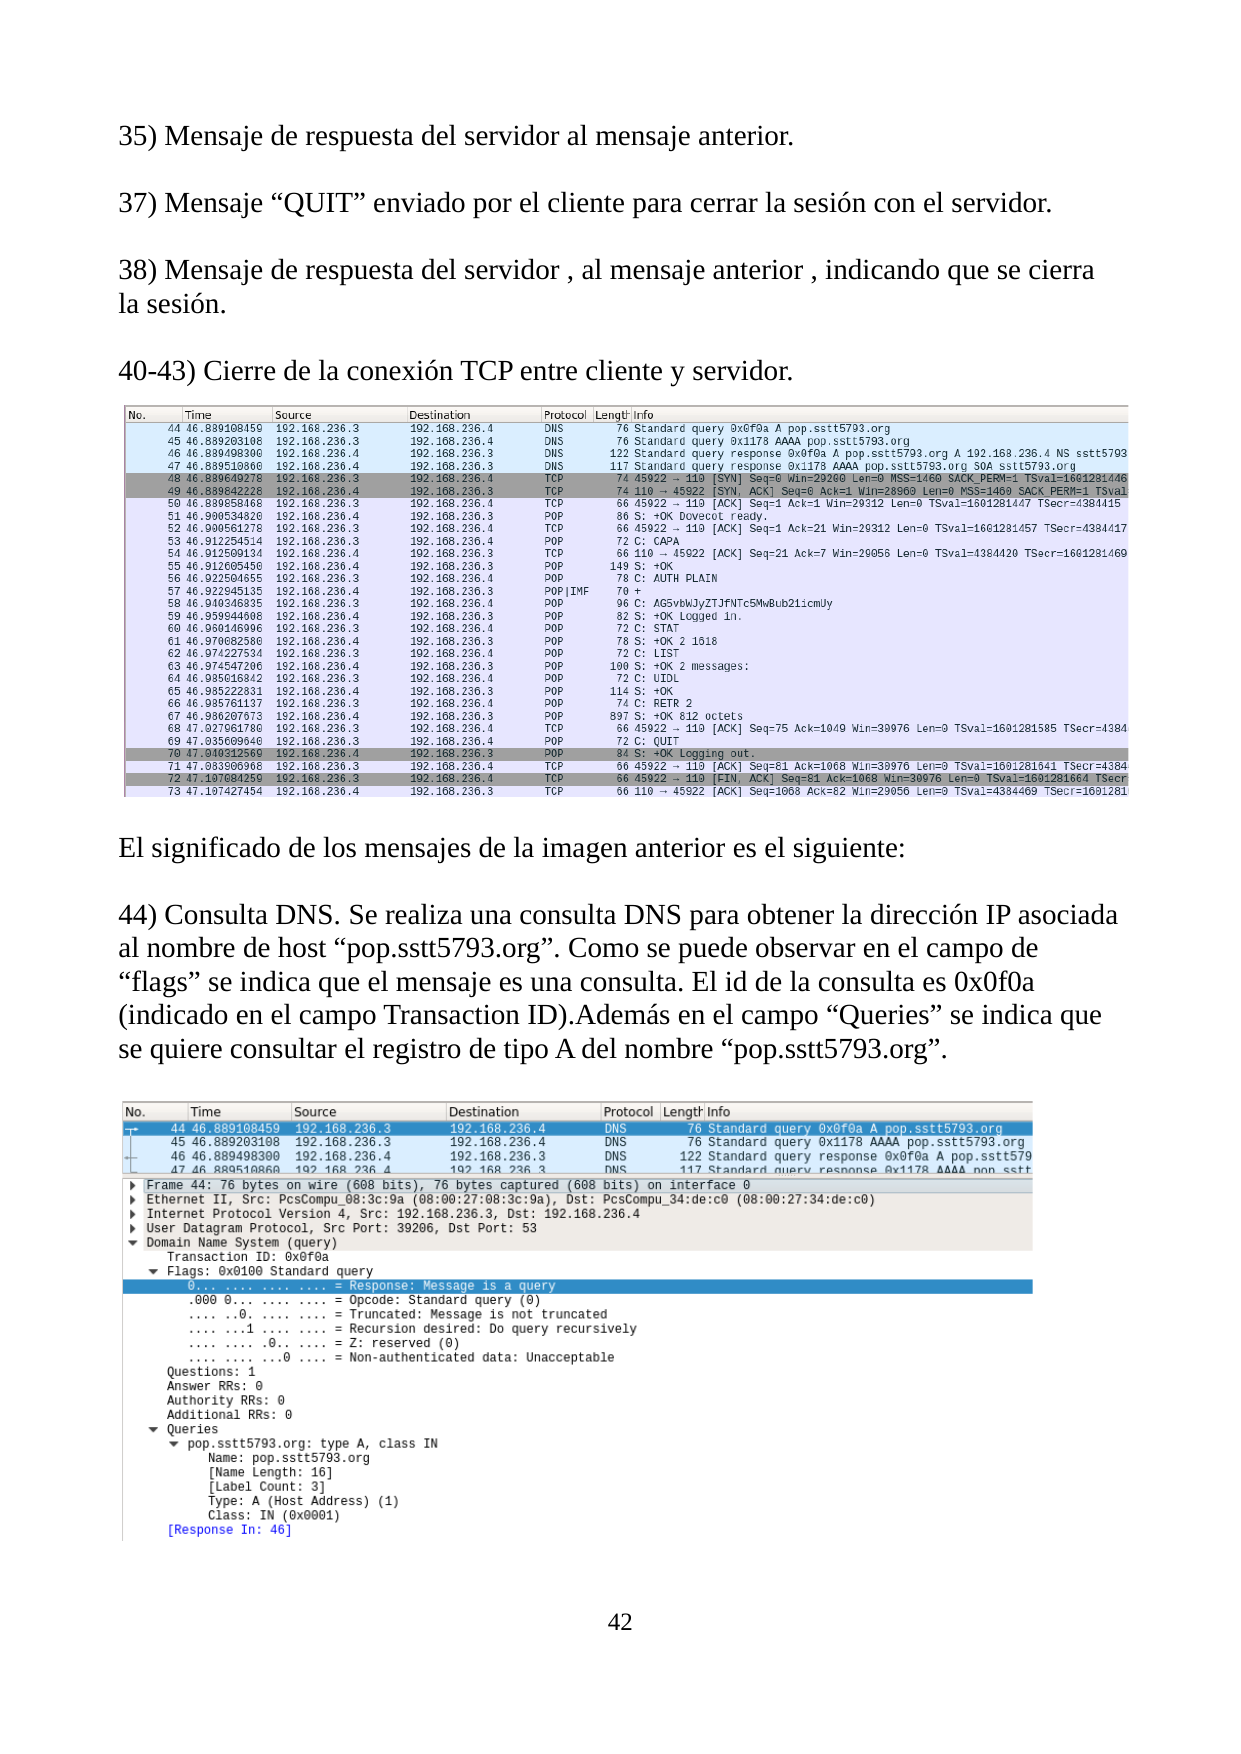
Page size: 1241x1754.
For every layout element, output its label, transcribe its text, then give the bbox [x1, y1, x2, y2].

text 38) Mensaje de respuesta del servidor , al mensaje anterior , indicando que se cierra la sesión. [118, 252, 1122, 319]
text 37) Mensaje “QUIT” enviado por el cliente para cerrar la sesión con el servidor. [118, 185, 1122, 219]
text El significado de los mensajes de la imagen anterior es el siguiente: [118, 830, 1122, 863]
text 40-43) Cierre de la conexión TCP entre cliente y servidor. [118, 353, 1122, 386]
text 44) Consulta DNS. Se realiza una consulta DNS para obtener la dirección IP asociada al nombre de host “pop.sstt5793.org”. Como se puede observar en el campo de “flags” se indica que el mensaje es una consulta. El id de la consulta es 0x0f0a (indicado en el campo Transaction ID).Además en el campo “Queries” se indica que se quiere consultar el registro de tipo A del nombre “pop.sstt5793.org”. [118, 897, 1122, 1064]
picture [124, 405, 1129, 797]
text 35) Mensaje de respuesta del servidor al mensaje anterior. [118, 118, 1122, 152]
picture [122, 1101, 1033, 1541]
